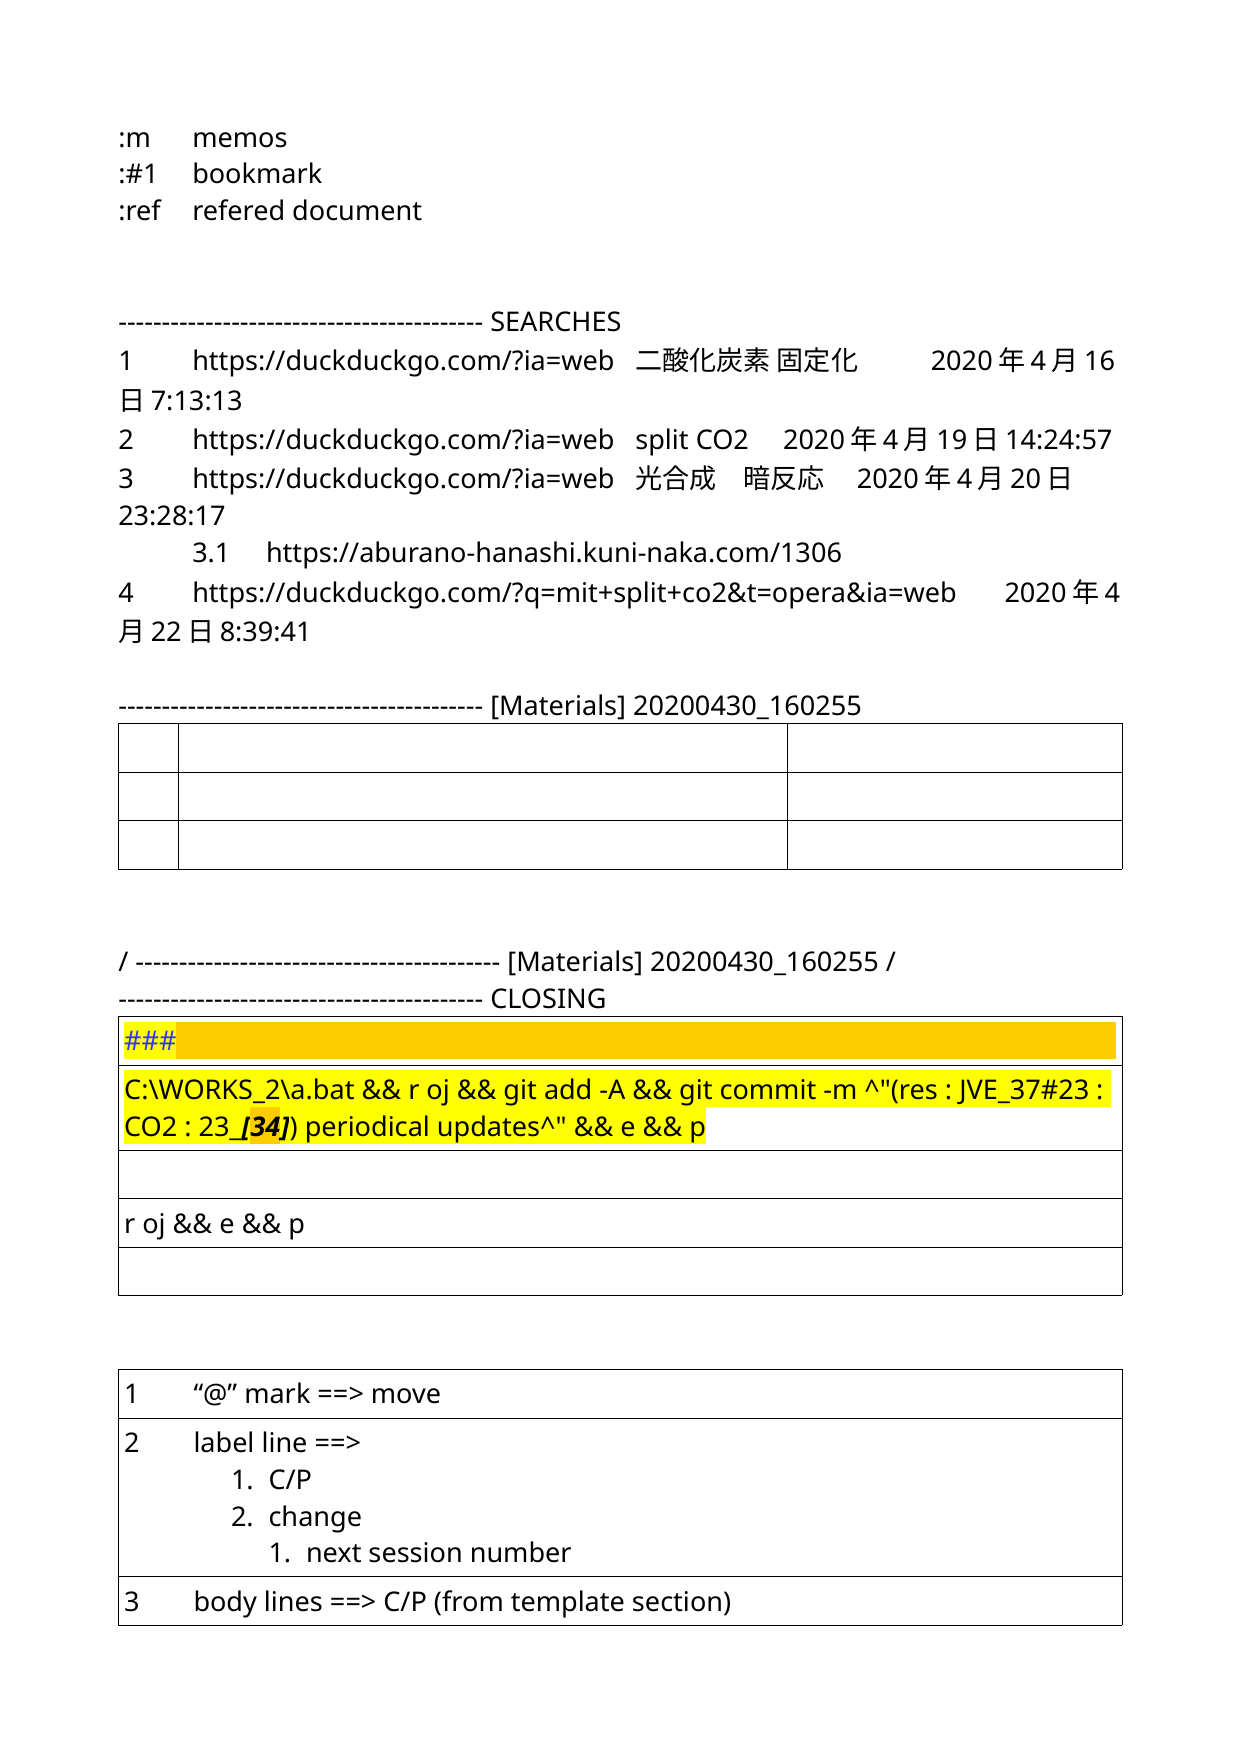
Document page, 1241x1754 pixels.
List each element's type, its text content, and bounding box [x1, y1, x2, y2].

text 1 https://duckduckgo.com/?ia=web 二酸化炭素 固定化 2020年4月16日7:13:13 [118, 339, 1122, 418]
table_cell [788, 821, 1122, 868]
table_cell [179, 821, 787, 868]
text / ------------------------------------------ [Materials] 20200430_160255 / [118, 942, 1122, 979]
text ------------------------------------------ SEARCHES [118, 302, 1122, 339]
table_cell [119, 773, 178, 820]
text :#1 bookmark [118, 155, 1122, 192]
table_cell label line ==> C/P change next session number [188, 1419, 1122, 1576]
table_cell [119, 1248, 1122, 1295]
table_cell [119, 821, 178, 868]
table_cell body lines ==> C/P (from template section) [188, 1577, 1122, 1625]
text :ref refered document [118, 192, 1122, 229]
table_cell [119, 1151, 1122, 1198]
text 3.1 https://aburano-hanashi.kuni-naka.com/1306 [118, 534, 1122, 571]
table_cell r oj && e && p [119, 1199, 1122, 1247]
text 2 https://duckduckgo.com/?ia=web split CO2 2020年4月19日14:24:57 [118, 418, 1122, 457]
text ------------------------------------------ CLOSING [118, 979, 1122, 1016]
text 3 https://duckduckgo.com/?ia=web 光合成 暗反応 2020年4月20日23:28:17 [118, 457, 1122, 534]
table_cell C:\WORKS_2\a.bat && r oj && git add -A && git commit -m ^"(res : JVE_37#23 : CO2 : 23_[34]) periodical updates^" && e && p [119, 1066, 1122, 1150]
table_cell [788, 773, 1122, 820]
table_header [179, 724, 787, 772]
text :m memos [118, 118, 1122, 155]
table_header 1 [119, 1370, 187, 1417]
table_header [119, 724, 178, 772]
table_header ### [119, 1017, 1122, 1064]
table_cell 3 [119, 1577, 187, 1625]
text 4 https://duckduckgo.com/?q=mit+split+co2&t=opera&ia=web 2020年4月22日8:39:41 [118, 571, 1122, 649]
table_cell [179, 773, 787, 820]
table_header “@” mark ==> move [188, 1370, 1122, 1417]
text ------------------------------------------ [Materials] 20200430_160255 [118, 686, 1122, 723]
table_cell 2 [119, 1419, 187, 1576]
table_header [788, 724, 1122, 772]
